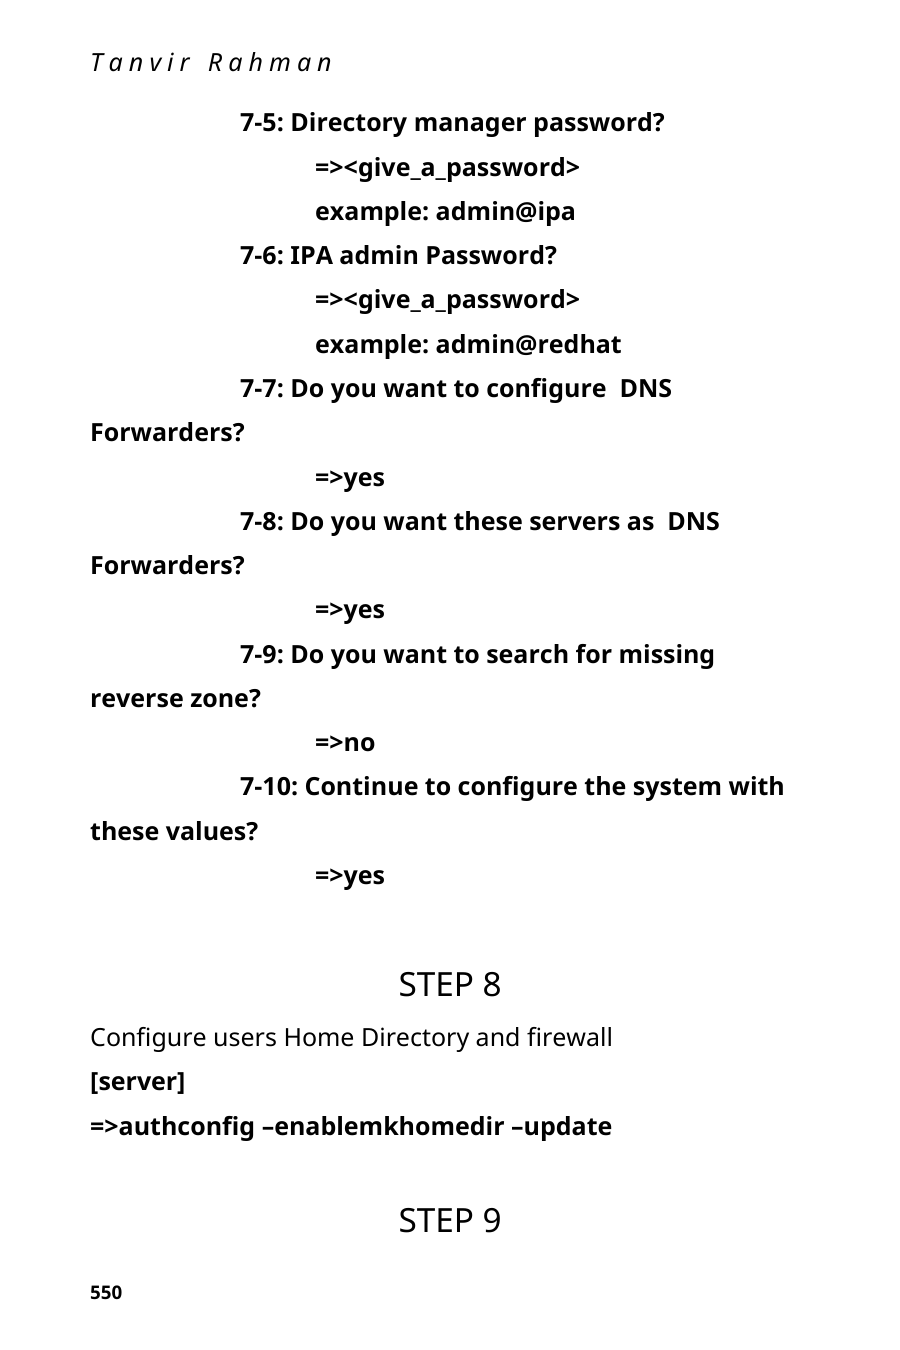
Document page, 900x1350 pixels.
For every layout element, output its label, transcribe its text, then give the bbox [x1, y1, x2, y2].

text =><give_a_password> [90, 282, 810, 316]
text example: admin@redhat [90, 326, 810, 360]
text =>yes [90, 459, 810, 493]
text Configure users Home Directory and firewall [90, 1020, 810, 1054]
text 7-8: Do you want these servers as DNS Forwarders? [90, 503, 810, 582]
text 7-10: Continue to configure the system with these values? [90, 769, 810, 847]
text 7-9: Do you want to search for missing reverse zone? [90, 636, 810, 714]
text =>authconfig –enablemkhomedir –update [90, 1108, 810, 1142]
text 7-6: IPA admin Password? [90, 238, 810, 272]
text STEP 9 [90, 1197, 810, 1242]
text [server] [90, 1064, 810, 1098]
text =>yes [90, 592, 810, 626]
text example: admin@ipa [90, 193, 810, 228]
text 7-5: Directory manager password? [90, 105, 810, 139]
text =><give_a_password> [90, 149, 810, 183]
text 7-7: Do you want to configure DNS Forwarders? [90, 371, 810, 449]
text =>yes [90, 858, 810, 892]
text STEP 8 [90, 961, 810, 1006]
text =>no [90, 725, 810, 759]
